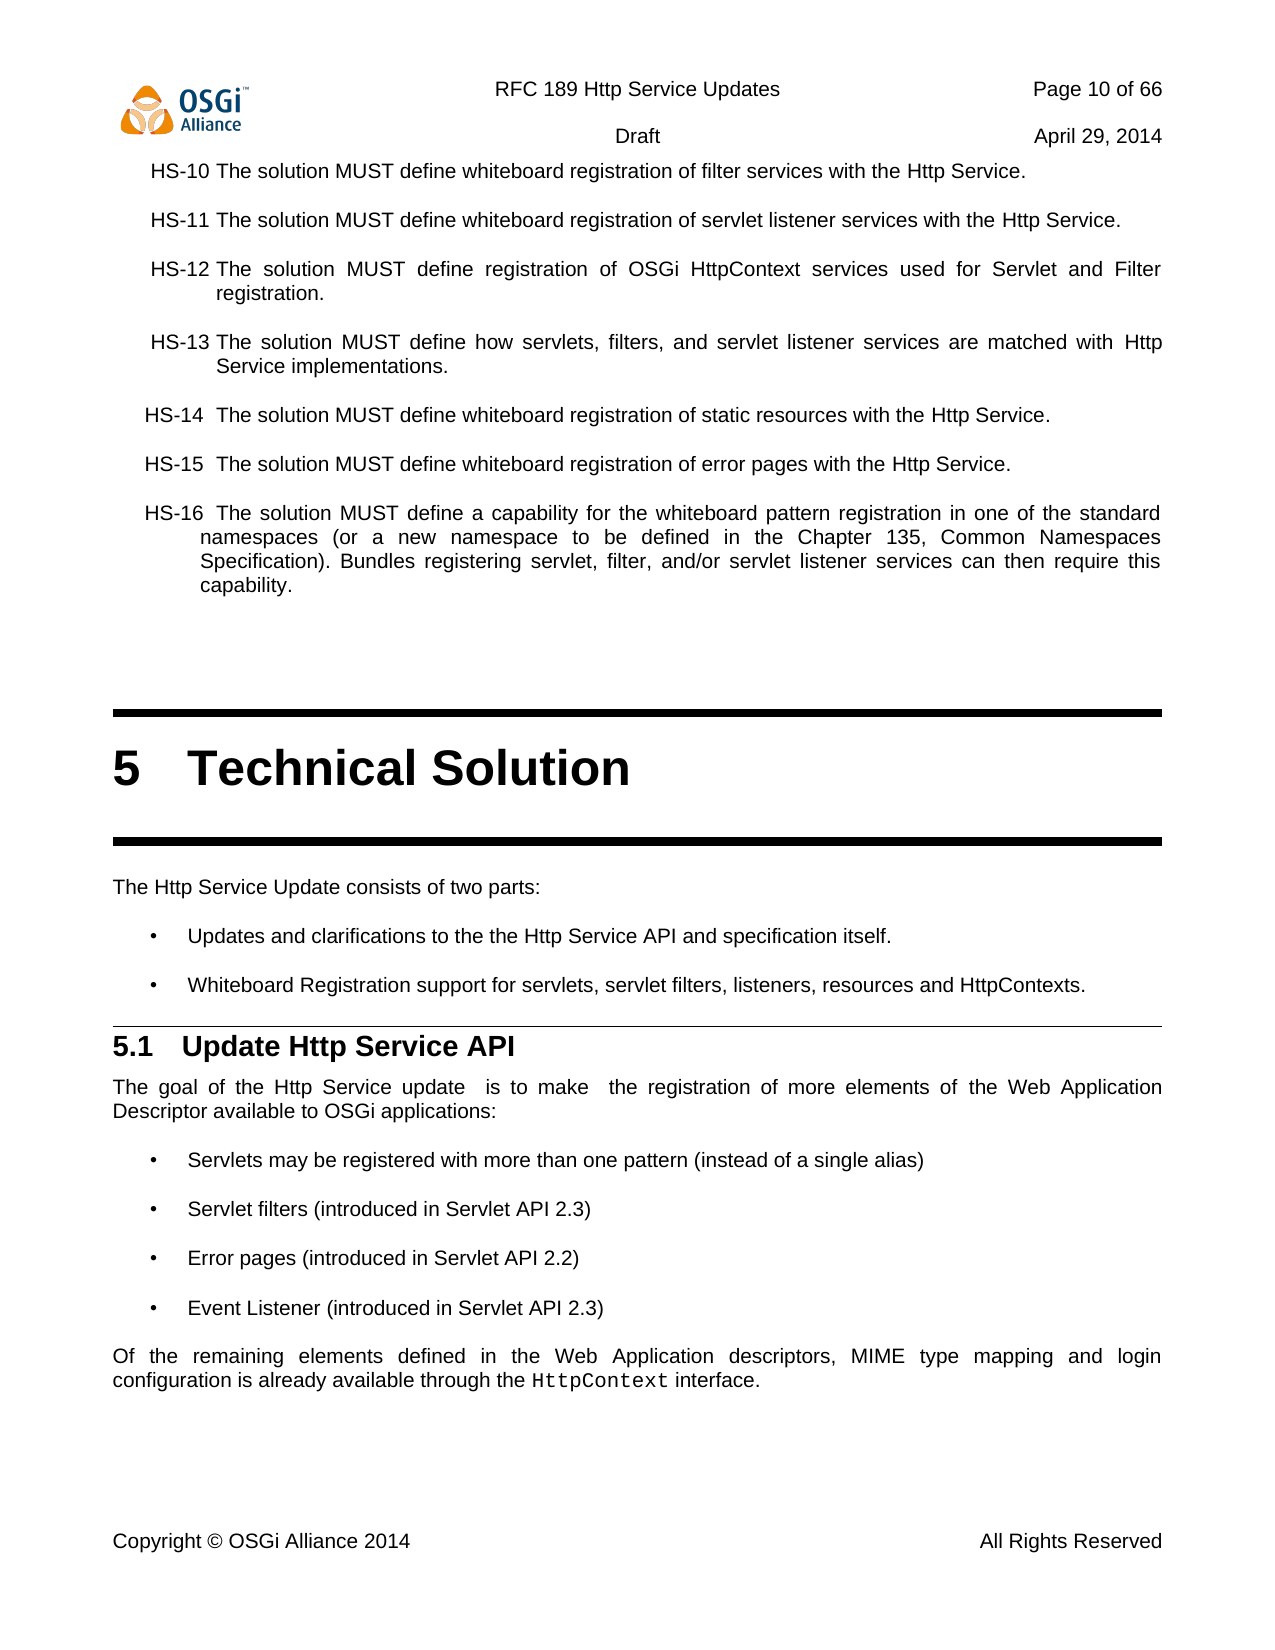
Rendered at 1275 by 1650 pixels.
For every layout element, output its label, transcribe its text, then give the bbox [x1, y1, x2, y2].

list The solution MUST define whiteboard registration of servlet listener services with the Http Service. [150, 208, 1162, 232]
list Event Listener (introduced in Servlet API 2.3) [150, 1295, 1162, 1319]
list Servlets may be registered with more than one pattern (instead of a single alias) [150, 1148, 1162, 1172]
list The solution MUST define whiteboard registration of filter services with the Http Service. [150, 159, 1162, 183]
subtitle Update Http Service API [112, 1027, 1162, 1063]
list Servlet filters (introduced in Servlet API 2.3) [150, 1197, 1162, 1221]
list The solution MUST define registration of OSGi HttpContext services used for Servlet and Filter registration. [150, 257, 1162, 305]
text The goal of the Http Service update is to make the registration of more elements of the Web Application Descriptor available to OSGi applications: [112, 1075, 1162, 1123]
list The solution MUST define whiteboard registration of error pages with the Http Service. [144, 452, 1162, 476]
list The solution MUST define how servlets, filters, and servlet listener services are matched with Http Service implementations. [150, 330, 1162, 378]
list The solution MUST define a capability for the whiteboard pattern registration in one of the standard namespaces (or a new namespace to be defined in the Chapter 135, Common Namespaces Specification). Bundles registering servlet, filter, and/or servlet listener services can then require this capability. [144, 501, 1162, 596]
list Error pages (introduced in Servlet API 2.2) [150, 1246, 1162, 1270]
text The Http Service Update consists of two parts: [112, 875, 1162, 899]
subtitle Technical Solution [112, 710, 1162, 846]
list The solution MUST define whiteboard registration of static resources with the Http Service. [144, 403, 1162, 427]
list Whiteboard Registration support for servlets, servlet filters, listeners, resources and HttpContexts. [150, 973, 1162, 997]
list Updates and clarifications to the the Http Service API and specification itself. [150, 924, 1162, 948]
picture [113, 78, 257, 142]
text Of the remaining elements defined in the Web Application descriptors, MIME type mapping and login configuration is already available through the HttpContext interface. [112, 1344, 1162, 1394]
